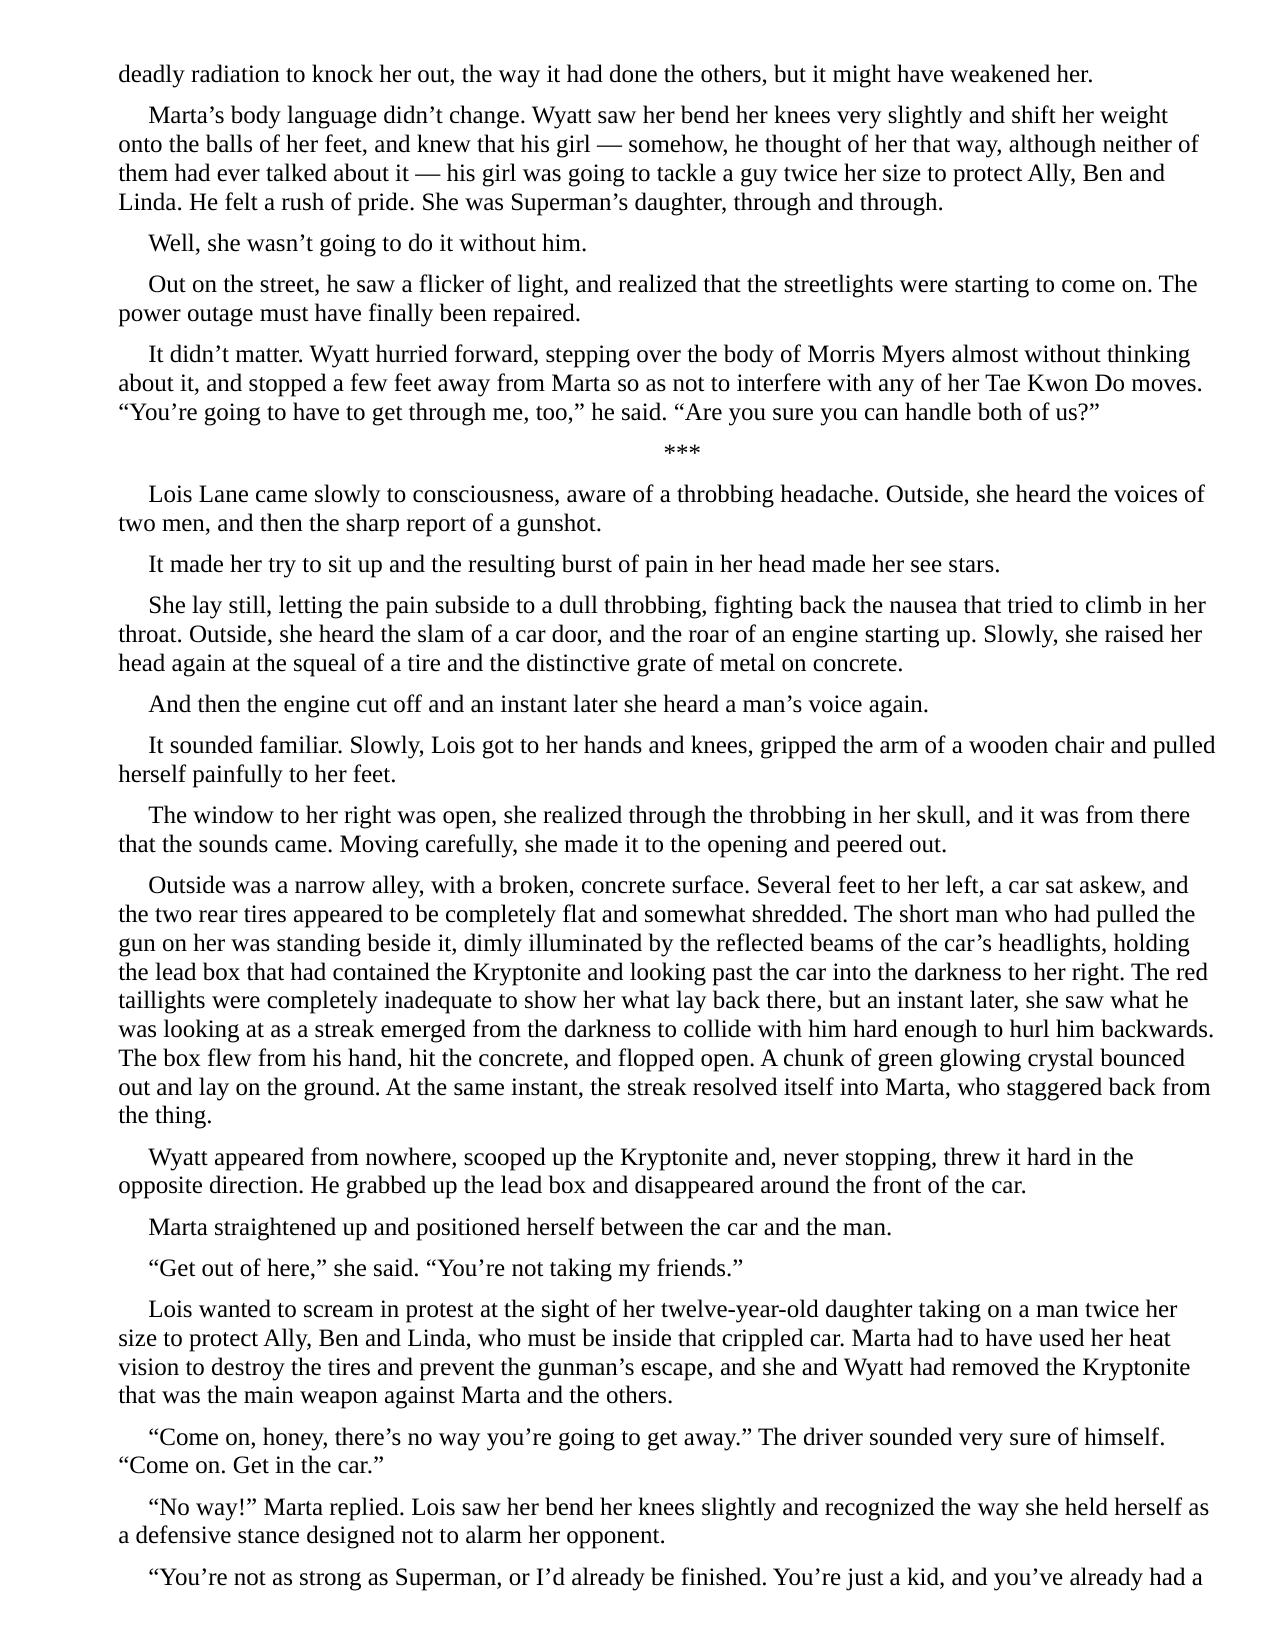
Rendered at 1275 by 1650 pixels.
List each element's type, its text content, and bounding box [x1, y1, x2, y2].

text It didn’t matter. Wyatt hurried forward, stepping over the body of Morris Myers almost without thinking about it, and stopped a few feet away from Marta so as not to interfere with any of her Tae Kwon Do moves. “You’re going to have to get through me, too,” he said. “Are you sure you can handle both of us?” [118, 339, 1216, 425]
text Outside was a narrow alley, with a broken, concrete surface. Several feet to her left, a car sat askew, and the two rear tires appeared to be completely flat and somewhat shredded. The short man who had pulled the gun on her was standing beside it, dimly illuminated by the reflected beams of the car’s headlights, holding the lead box that had contained the Kryptonite and looking past the car into the darkness to her right. The red taillights were completely inadequate to show her what lay back there, but an instant later, she saw what he was looking at as a streak emerged from the darkness to collide with him hard enough to hurl him backwards. The box flew from his hand, hit the concrete, and flopped open. A chunk of green glowing crystal bounced out and lay on the ground. At the same instant, the streak resolved itself into Marta, who staggered back from the thing. [118, 870, 1216, 1129]
text She lay still, letting the pain subside to a dull throbbing, fighting back the nausea that tried to climb in her throat. Outside, she heard the slam of a car door, and the roar of an engine starting up. Slowly, she raised her head again at the squeal of a tire and the distinctive grate of metal on concrete. [118, 590, 1216, 677]
text Marta’s body language didn’t change. Wyatt saw her bend her knees very slightly and shift her weight onto the balls of her feet, and knew that his girl — somehow, he thought of her that way, although neither of them had ever talked about it — his girl was going to tackle a guy twice her size to protect Ally, Ben and Linda. He felt a rush of pride. She was Superman’s daughter, through and through. [118, 100, 1216, 215]
text Wyatt appeared from nowhere, scooped up the Kryptonite and, never stopping, threw it hard in the opposite direction. He grabbed up the lead box and disappeared around the front of the car. [118, 1142, 1216, 1199]
text Well, she wasn’t going to do it without him. [118, 228, 1216, 257]
text “Get out of here,” she said. “You’re not taking my friends.” [118, 1253, 1216, 1282]
text The window to her right was open, she realized through the throbbing in her skull, and it was from there that the sounds came. Moving carefully, she made it to the opening and peered out. [118, 800, 1216, 858]
text *** [118, 438, 1216, 467]
text Lois Lane came slowly to consciousness, aware of a throbbing headache. Outside, she heard the voices of two men, and then the sharp report of a gunshot. [118, 479, 1216, 537]
text It made her try to sit up and the resulting burst of pain in her head made her see stars. [118, 549, 1216, 578]
text “Come on, honey, there’s no way you’re going to get away.” The driver sounded very sure of himself. “Come on. Get in the car.” [118, 1422, 1216, 1479]
text “You’re not as strong as Superman, or I’d already be finished. You’re just a kid, and you’ve already had a [118, 1562, 1216, 1590]
text Lois wanted to scream in protest at the sight of her twelve-year-old daughter taking on a man twice her size to protect Ally, Ben and Linda, who must be inside that crippled car. Marta had to have used her heat vision to destroy the tires and prevent the gunman’s escape, and she and Wyatt had removed the Kryptonite that was the main weapon against Marta and the others. [118, 1294, 1216, 1409]
text “No way!” Marta replied. Lois saw her bend her knees slightly and recognized the way she held herself as a defensive stance designed not to alarm her opponent. [118, 1492, 1216, 1549]
text Marta straightened up and positioned herself between the car and the man. [118, 1212, 1216, 1240]
text And then the engine cut off and an instant later she heard a man’s voice again. [118, 689, 1216, 718]
text deadly radiation to knock her out, the way it had done the others, but it might have weakened her. [118, 59, 1216, 88]
text It sounded familiar. Slowly, Lois got to her hands and knees, gripped the arm of a wooden chair and pulled herself painfully to her feet. [118, 730, 1216, 788]
text Out on the street, he saw a flicker of light, and realized that the streetlights were starting to come on. The power outage must have finally been repaired. [118, 269, 1216, 327]
